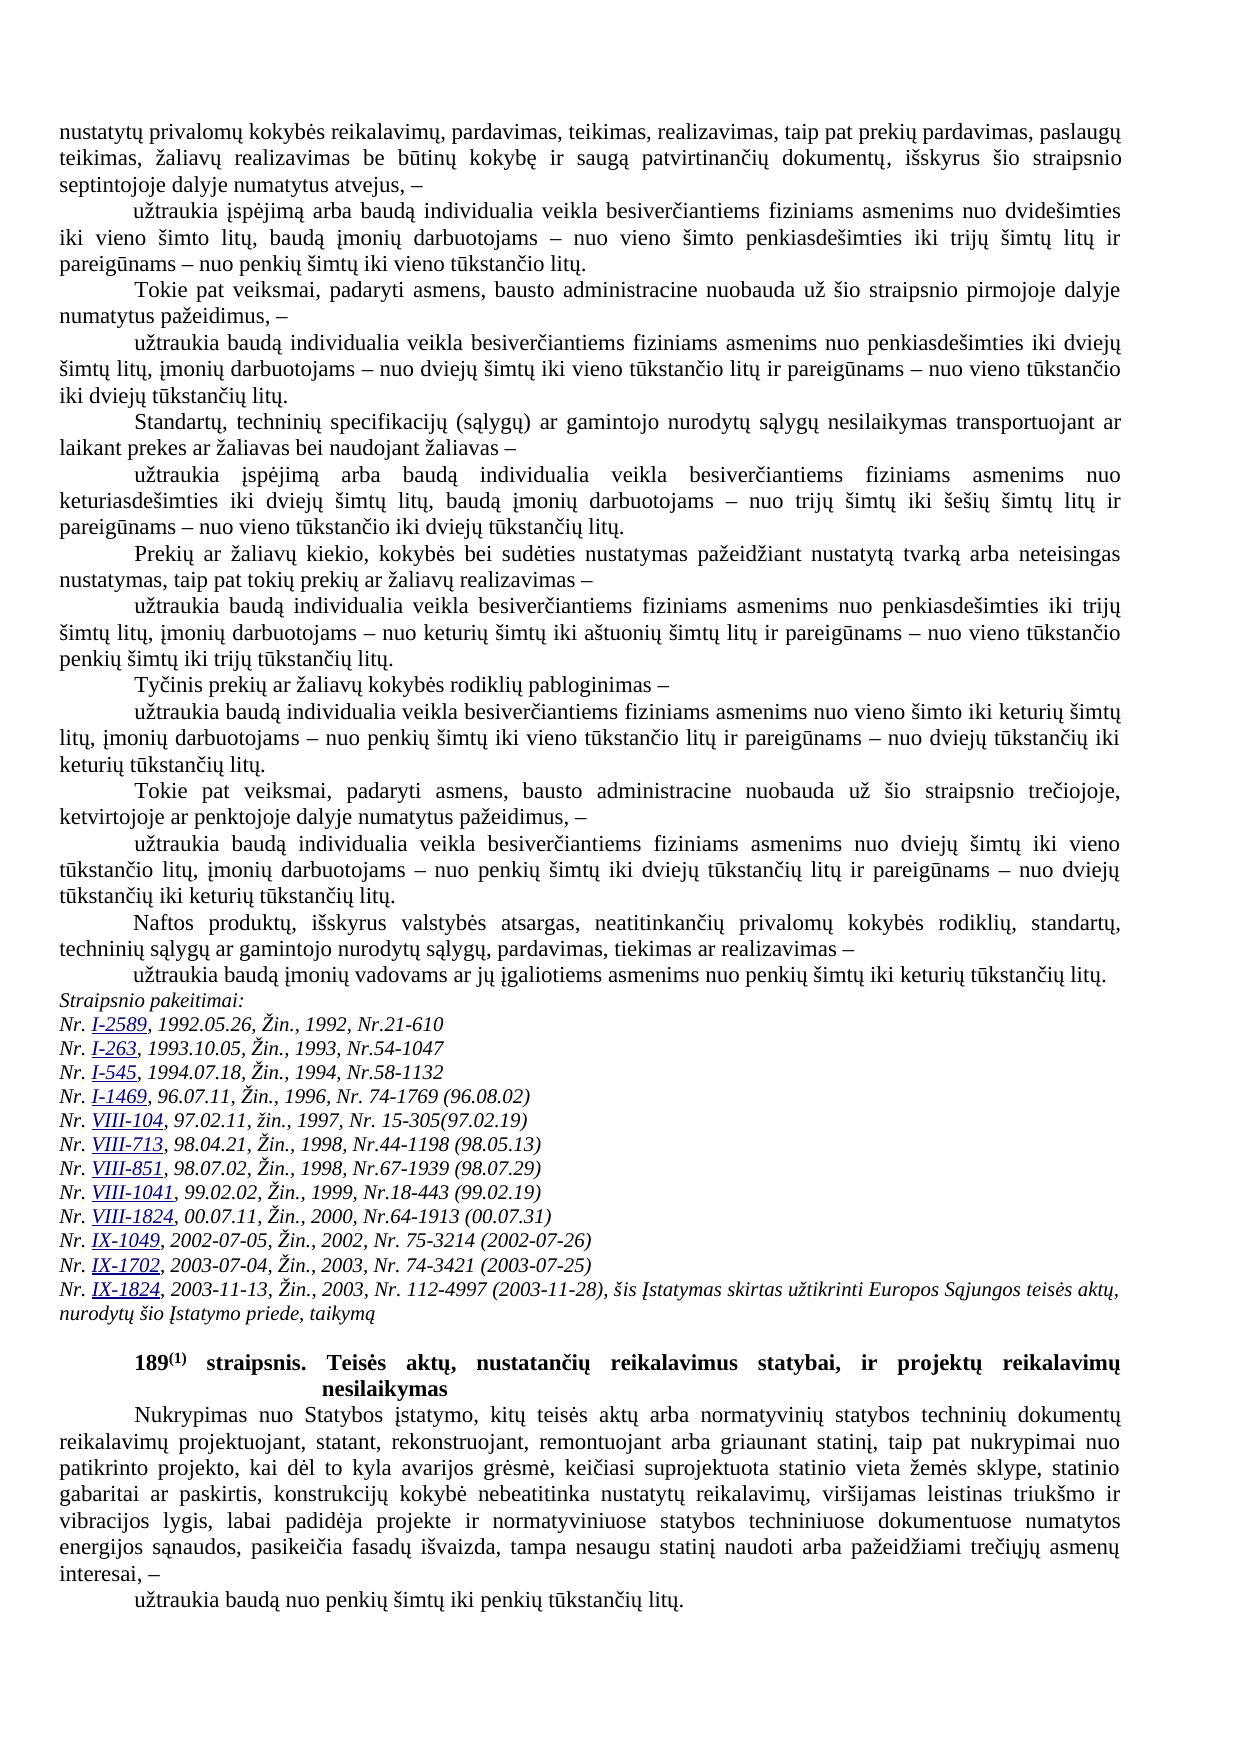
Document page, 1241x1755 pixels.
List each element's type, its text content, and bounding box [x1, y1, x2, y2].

text Nr. IX-1049, 2002-07-05, Žin., 2002, Nr. 75-3214 (2002-07-26) [59, 1228, 1122, 1252]
text Tokie pat veiksmai, padaryti asmens, bausto administracine nuobauda už šio straipsnio trečiojoje, ketvirtojoje ar penktojoje dalyje numatytus pažeidimus, – [59, 777, 1122, 830]
text Nr. IX-1824, 2003-11-13, Žin., 2003, Nr. 112-4997 (2003-11-28), šis Įstatymas skirtas užtikrinti Europos Sąjungos teisės aktų, nurodytų šio Įstatymo priede, taikymą [59, 1277, 1122, 1325]
text Nr. VIII-851, 98.07.02, Žin., 1998, Nr.67-1939 (98.07.29) [59, 1156, 1122, 1180]
text užtraukia įspėjimą arba baudą individualia veikla besiverčiantiems fiziniams asmenims nuo dvidešimties iki vieno šimto litų, baudą įmonių darbuotojams – nuo vieno šimto penkiasdešimties iki trijų šimtų litų ir pareigūnams – nuo penkių šimtų iki vieno tūkstančio litų. [59, 197, 1122, 276]
text nustatytų privalomų kokybės reikalavimų, pardavimas, teikimas, realizavimas, taip pat prekių pardavimas, paslaugų teikimas, žaliavų realizavimas be būtinų kokybę ir saugą patvirtinančių dokumentų, išskyrus šio straipsnio septintojoje dalyje numatytus atvejus, – [59, 118, 1122, 197]
text užtraukia baudą individualia veikla besiverčiantiems fiziniams asmenims nuo penkiasdešimties iki dviejų šimtų litų, įmonių darbuotojams – nuo dviejų šimtų iki vieno tūkstančio litų ir pareigūnams – nuo vieno tūkstančio iki dviejų tūkstančių litų. [59, 329, 1122, 408]
text Nr. I-263, 1993.10.05, Žin., 1993, Nr.54-1047 [59, 1036, 1122, 1060]
text Nr. IX-1702, 2003-07-04, Žin., 2003, Nr. 74-3421 (2003-07-25) [59, 1252, 1122, 1277]
text Nr. I-2589, 1992.05.26, Žin., 1992, Nr.21-610 [59, 1012, 1122, 1036]
text Nukrypimas nuo Statybos įstatymo, kitų teisės aktų arba normatyvinių statybos techninių dokumentų reikalavimų projektuojant, statant, rekonstruojant, remontuojant arba griaunant statinį, taip pat nukrypimai nuo patikrinto projekto, kai dėl to kyla avarijos grėsmė, keičiasi suprojektuota statinio vieta žemės sklype, statinio gabaritai ar paskirtis, konstrukcijų kokybė nebeatitinka nustatytų reikalavimų, viršijamas leistinas triukšmo ir vibracijos lygis, labai padidėja projekte ir normatyviniuose statybos techniniuose dokumentuose numatytos energijos sąnaudos, pasikeičia fasadų išvaizda, tampa nesaugu statinį naudoti arba pažeidžiami trečiųjų asmenų interesai, – [59, 1401, 1122, 1586]
text užtraukia baudą nuo penkių šimtų iki penkių tūkstančių litų. [59, 1586, 1122, 1612]
text Nr. I-1469, 96.07.11, Žin., 1996, Nr. 74-1769 (96.08.02) [59, 1084, 1122, 1108]
text Standartų, techninių specifikacijų (sąlygų) ar gamintojo nurodytų sąlygų nesilaikymas transportuojant ar laikant prekes ar žaliavas bei naudojant žaliavas – [59, 408, 1122, 461]
text užtraukia baudą įmonių vadovams ar jų įgaliotiems asmenims nuo penkių šimtų iki keturių tūkstančių litų. [59, 961, 1122, 988]
text užtraukia baudą individualia veikla besiverčiantiems fiziniams asmenims nuo penkiasdešimties iki trijų šimtų litų, įmonių darbuotojams – nuo keturių šimtų iki aštuonių šimtų litų ir pareigūnams – nuo vieno tūkstančio penkių šimtų iki trijų tūkstančių litų. [59, 592, 1122, 672]
text Straipsnio pakeitimai: [59, 988, 1122, 1012]
text Tyčinis prekių ar žaliavų kokybės rodiklių pabloginimas – [59, 672, 1122, 698]
text Prekių ar žaliavų kiekio, kokybės bei sudėties nustatymas pažeidžiant nustatytą tvarką arba neteisingas nustatymas, taip pat tokių prekių ar žaliavų realizavimas – [59, 540, 1122, 592]
text Nr. VIII-713, 98.04.21, Žin., 1998, Nr.44-1198 (98.05.13) [59, 1132, 1122, 1156]
text Nr. VIII-1041, 99.02.02, Žin., 1999, Nr.18-443 (99.02.19) [59, 1180, 1122, 1204]
text Nr. VIII-1824, 00.07.11, Žin., 2000, Nr.64-1913 (00.07.31) [59, 1204, 1122, 1228]
text užtraukia baudą individualia veikla besiverčiantiems fiziniams asmenims nuo vieno šimto iki keturių šimtų litų, įmonių darbuotojams – nuo penkių šimtų iki vieno tūkstančio litų ir pareigūnams – nuo dviejų tūkstančių iki keturių tūkstančių litų. [59, 698, 1122, 777]
text Nr. VIII-104, 97.02.11, žin., 1997, Nr. 15-305(97.02.19) [59, 1108, 1122, 1132]
text užtraukia įspėjimą arba baudą individualia veikla besiverčiantiems fiziniams asmenims nuo keturiasdešimties iki dviejų šimtų litų, baudą įmonių darbuotojams – nuo trijų šimtų iki šešių šimtų litų ir pareigūnams – nuo vieno tūkstančio iki dviejų tūkstančių litų. [59, 461, 1122, 540]
text Naftos produktų, išskyrus valstybės atsargas, neatitinkančių privalomų kokybės rodiklių, standartų, techninių sąlygų ar gamintojo nurodytų sąlygų, pardavimas, tiekimas ar realizavimas – [59, 909, 1122, 961]
text užtraukia baudą individualia veikla besiverčiantiems fiziniams asmenims nuo dviejų šimtų iki vieno tūkstančio litų, įmonių darbuotojams – nuo penkių šimtų iki dviejų tūkstančių litų ir pareigūnams – nuo dviejų tūkstančių iki keturių tūkstančių litų. [59, 830, 1122, 909]
text Nr. I-545, 1994.07.18, Žin., 1994, Nr.58-1132 [59, 1060, 1122, 1084]
text Tokie pat veiksmai, padaryti asmens, bausto administracine nuobauda už šio straipsnio pirmojoje dalyje numatytus pažeidimus, – [59, 276, 1122, 329]
text 189(1) straipsnis. Teisės aktų, nustatančių reikalavimus statybai, ir projektų reikalavimų nesilaikymas [134, 1349, 1122, 1401]
